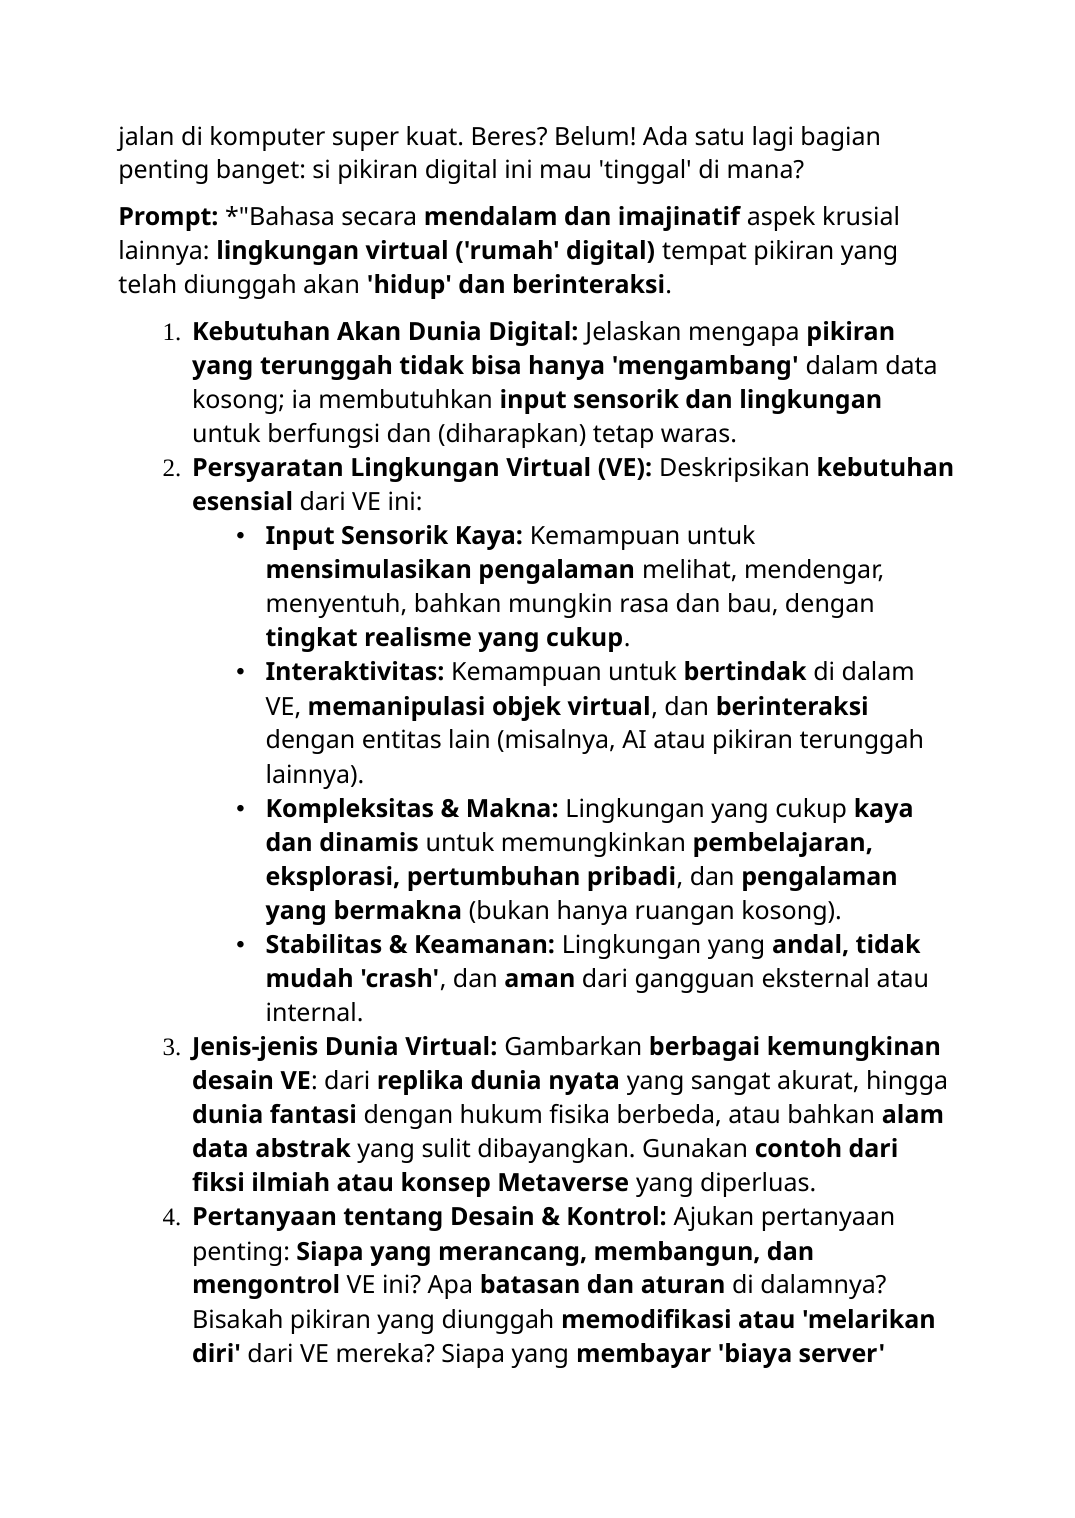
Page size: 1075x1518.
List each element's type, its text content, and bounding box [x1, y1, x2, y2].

text jalan di komputer super kuat. Beres? Belum! Ada satu lagi bagian penting banget: si pikiran digital ini mau 'tinggal' di mana? [118, 118, 957, 186]
text Prompt: *"Bahasa secara mendalam dan imajinatif aspek krusial lainnya: lingkungan virtual ('rumah' digital) tempat pikiran yang telah diunggah akan 'hidup' dan berinteraksi. [118, 199, 957, 301]
list Persyaratan Lingkungan Virtual (VE): Deskripsikan kebutuhan esensial dari VE ini: [162, 450, 957, 518]
list Jenis-jenis Dunia Virtual: Gambarkan berbagai kemungkinan desain VE: dari replika dunia nyata yang sangat akurat, hingga dunia fantasi dengan hukum fisika berbeda, atau bahkan alam data abstrak yang sulit dibayangkan. Gunakan contoh dari fiksi ilmiah atau konsep Metaverse yang diperluas. [162, 1029, 957, 1199]
list Interaktivitas: Kemampuan untuk bertindak di dalam VE, memanipulasi objek virtual, dan berinteraksi dengan entitas lain (misalnya, AI atau pikiran terunggah lainnya). [236, 654, 957, 790]
list Kompleksitas & Makna: Lingkungan yang cukup kaya dan dinamis untuk memungkinkan pembelajaran, eksplorasi, pertumbuhan pribadi, dan pengalaman yang bermakna (bukan hanya ruangan kosong). [236, 790, 957, 927]
list Stabilitas & Keamanan: Lingkungan yang andal, tidak mudah 'crash', dan aman dari gangguan eksternal atau internal. [236, 927, 957, 1029]
list Pertanyaan tentang Desain & Kontrol: Ajukan pertanyaan penting: Siapa yang merancang, membangun, dan mengontrol VE ini? Apa batasan dan aturan di dalamnya? Bisakah pikiran yang diunggah memodifikasi atau 'melarikan diri' dari VE mereka? Siapa yang membayar 'biaya server' [162, 1199, 957, 1369]
list Kebutuhan Akan Dunia Digital: Jelaskan mengapa pikiran yang terunggah tidak bisa hanya 'mengambang' dalam data kosong; ia membutuhkan input sensorik dan lingkungan untuk berfungsi dan (diharapkan) tetap waras. [162, 313, 957, 450]
list Input Sensorik Kaya: Kemampuan untuk mensimulasikan pengalaman melihat, mendengar, menyentuh, bahkan mungkin rasa dan bau, dengan tingkat realisme yang cukup. [236, 518, 957, 654]
